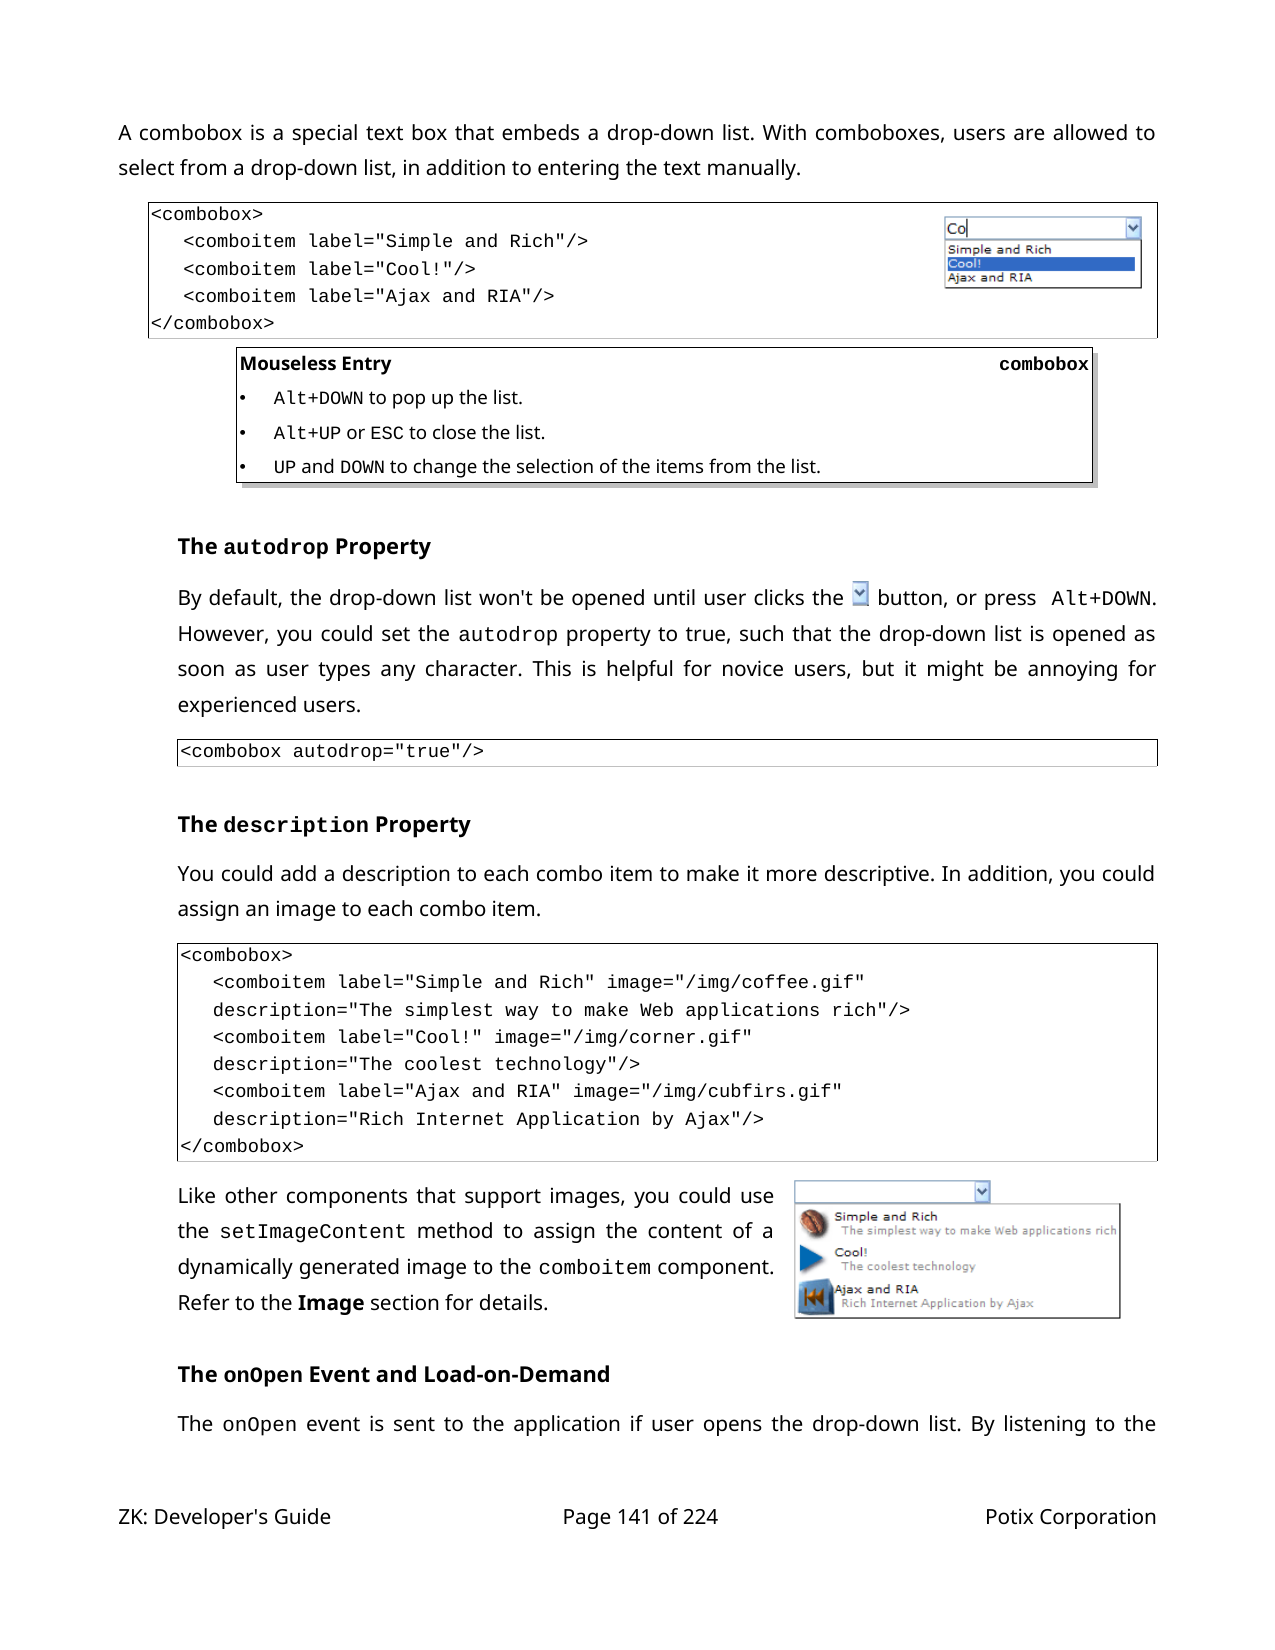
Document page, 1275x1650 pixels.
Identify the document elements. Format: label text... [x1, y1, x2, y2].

text Mouseless Entry combobox [237, 348, 1092, 376]
text <combobox> [149, 203, 1157, 226]
picture [792, 1178, 1123, 1321]
text <comboitem label="Simple and Rich"/> [149, 229, 941, 254]
list Alt+UP or ESC to close the list. [237, 416, 1092, 445]
text <combobox autodrop="true"/> [178, 740, 1157, 766]
text </combobox> [149, 311, 1157, 338]
subtitle The description Property [177, 808, 1157, 838]
text A combobox is a special text box that embeds a drop-down list. With comboboxes, users are allowed to select from a drop-down list, in addition to entering the text manually. [118, 118, 1157, 182]
text <comboitem label="Ajax and RIA"/> [149, 284, 1157, 308]
subtitle The autodrop Property [177, 531, 1157, 561]
text description="The simplest way to make Web applications rich"/> [178, 998, 1157, 1022]
text <comboitem label="Simple and Rich" image="/img/coffee.gif" [178, 970, 1157, 995]
text <comboitem label="Cool!" image="/img/corner.gif" [178, 1025, 1157, 1049]
text <comboitem label="Ajax and RIA" image="/img/cubfirs.gif" [178, 1079, 1157, 1103]
text By default, the drop-down list won't be opened until user clicks the button, or press Alt+DOWN. However, you could set the autodrop property to true, such that the drop-down list is opened as soon as user types any character. This is helpful for novice users, but it might be annoying for experienced users. [177, 582, 1157, 718]
list UP and DOWN to change the selection of the items from the list. [237, 451, 1092, 482]
text <comboitem label="Cool!"/> [149, 257, 941, 281]
picture [941, 213, 1150, 292]
text <combobox> [178, 944, 1157, 967]
picture [852, 581, 870, 606]
text The onOpen event is sent to the application if user opens the drop-down list. By listening to the [177, 1409, 1157, 1438]
text You could add a description to each combo item to make it more descriptive. In addition, you could assign an image to each combo item. [177, 859, 1157, 923]
list Alt+DOWN to pop up the list. [237, 382, 1092, 410]
text [1123, 1181, 1157, 1316]
text Like other components that support images, you could use the setImageContent method to assign the content of a dynamically generated image to the comboitem component. Refer to the Image section for details. [177, 1181, 792, 1316]
text description="The coolest technology"/> [178, 1052, 1157, 1076]
text description="Rich Internet Application by Ajax"/> [178, 1106, 1157, 1131]
subtitle The onOpen Event and Load-on-Demand [177, 1358, 1157, 1388]
text </combobox> [178, 1133, 1157, 1161]
